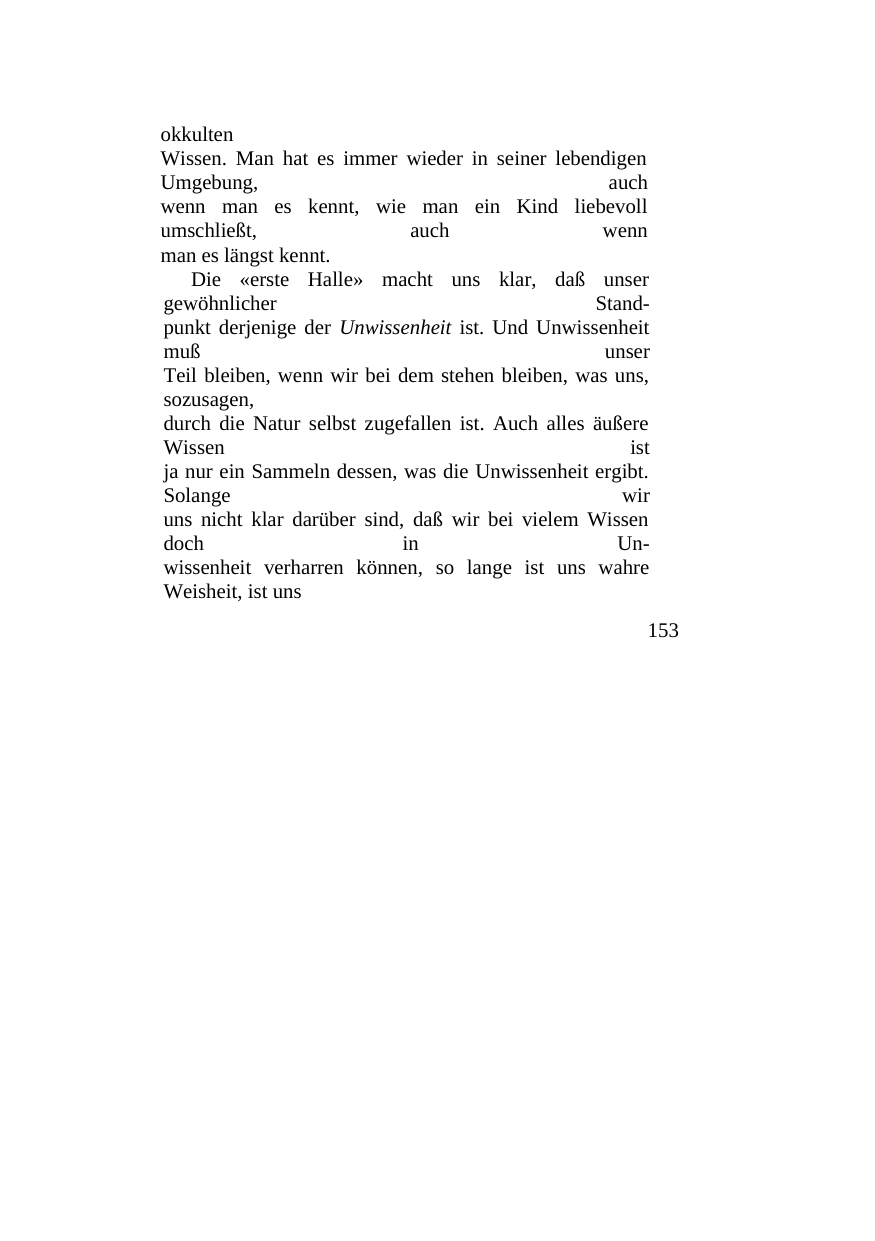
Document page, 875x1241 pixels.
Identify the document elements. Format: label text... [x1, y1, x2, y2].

text Die «erste Halle» macht uns klar, daß unser gewöhnlicher Stand- punkt derjenige der Unwissenheit ist. Und Unwissenheit muß unser Teil bleiben, wenn wir bei dem stehen bleiben, was uns, sozusagen, durch die Natur selbst zugefallen ist. Auch alles äußere Wissen ist ja nur ein Sammeln dessen, was die Unwissenheit ergibt. Solange wir uns nicht klar darüber sind, daß wir bei vielem Wissen doch in Un- wissenheit verharren können, so lange ist uns wahre Weisheit, ist uns [163, 267, 650, 603]
text 153 [647, 618, 747, 642]
text okkulten Wissen. Man hat es immer wieder in seiner lebendigen Umgebung, auch wenn man es kennt, wie man ein Kind liebevoll umschließt, auch wenn man es längst kennt. [160, 122, 648, 267]
